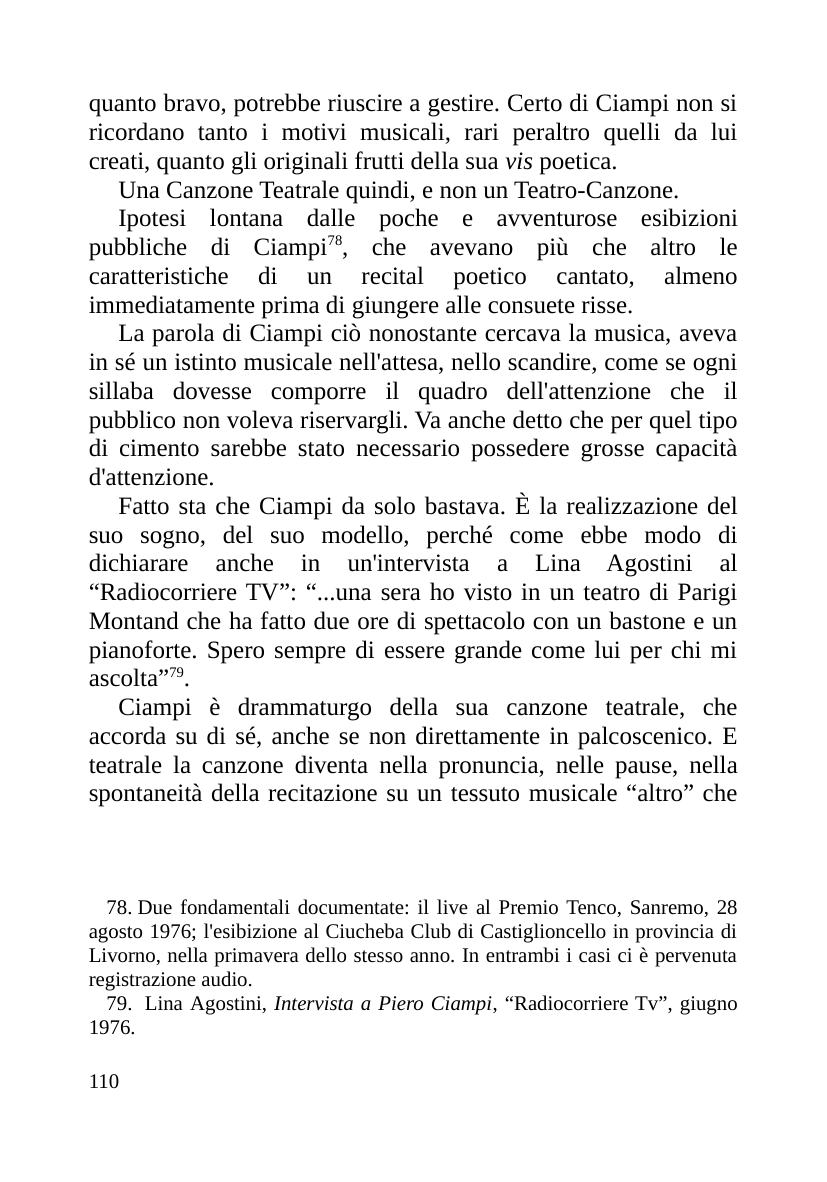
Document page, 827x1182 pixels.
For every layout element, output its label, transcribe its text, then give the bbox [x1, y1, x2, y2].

text Ciampi è drammaturgo della sua canzone teatrale, che accorda su di sé, anche se non direttamente in palcoscenico. E teatrale la canzone diventa nella pronuncia, nelle pause, nella spontaneità della recitazione su un tessuto musicale “altro” che [88, 692, 738, 807]
text Ipotesi lontana dalle poche e avventurose esibizioni pubbliche di Ciampi, che avevano più che altro le caratteristiche di un recital poetico cantato, almeno immediatamente prima di giungere alle consuete risse. [88, 203, 738, 318]
text La parola di Ciampi ciò nonostante cercava la musica, aveva in sé un istinto musicale nell'attesa, nello scandire, come se ogni sillaba dovesse comporre il quadro dell'attenzione che il pubblico non voleva riservargli. Va anche detto che per quel tipo di cimento sarebbe stato necessario possedere grosse capacità d'attenzione. [88, 318, 738, 491]
text Una Canzone Teatrale quindi, e non un Teatro-Canzone. [88, 175, 738, 203]
text quanto bravo, potrebbe riuscire a gestire. Certo di Ciampi non si ricordano tanto i motivi musicali, rari peraltro quelli da lui creati, quanto gli originali frutti della sua vis poetica. [88, 88, 738, 175]
text Fatto sta che Ciampi da solo bastava. È la realizzazione del suo sogno, del suo modello, perché come ebbe modo di dichiarare anche in un'intervista a Lina Agostini al “Radiocorriere TV”: “...una sera ho visto in un teatro di Parigi Montand che ha fatto due ore di spettacolo con un bastone e un pianoforte. Spero sempre di essere grande come lui per chi mi ascolta”. [88, 491, 738, 692]
text Due fondamentali documentate: il live al Premio Tenco, Sanremo, 28 agosto 1976; l'esibizione al Ciucheba Club di Castiglioncello in provincia di Livorno, nella primavera dello stesso anno. In entrambi i casi ci è pervenuta registrazione audio. [88, 895, 738, 991]
text Lina Agostini, Intervista a Piero Ciampi, “Radiocorriere Tv”, giugno 1976. [88, 991, 738, 1039]
